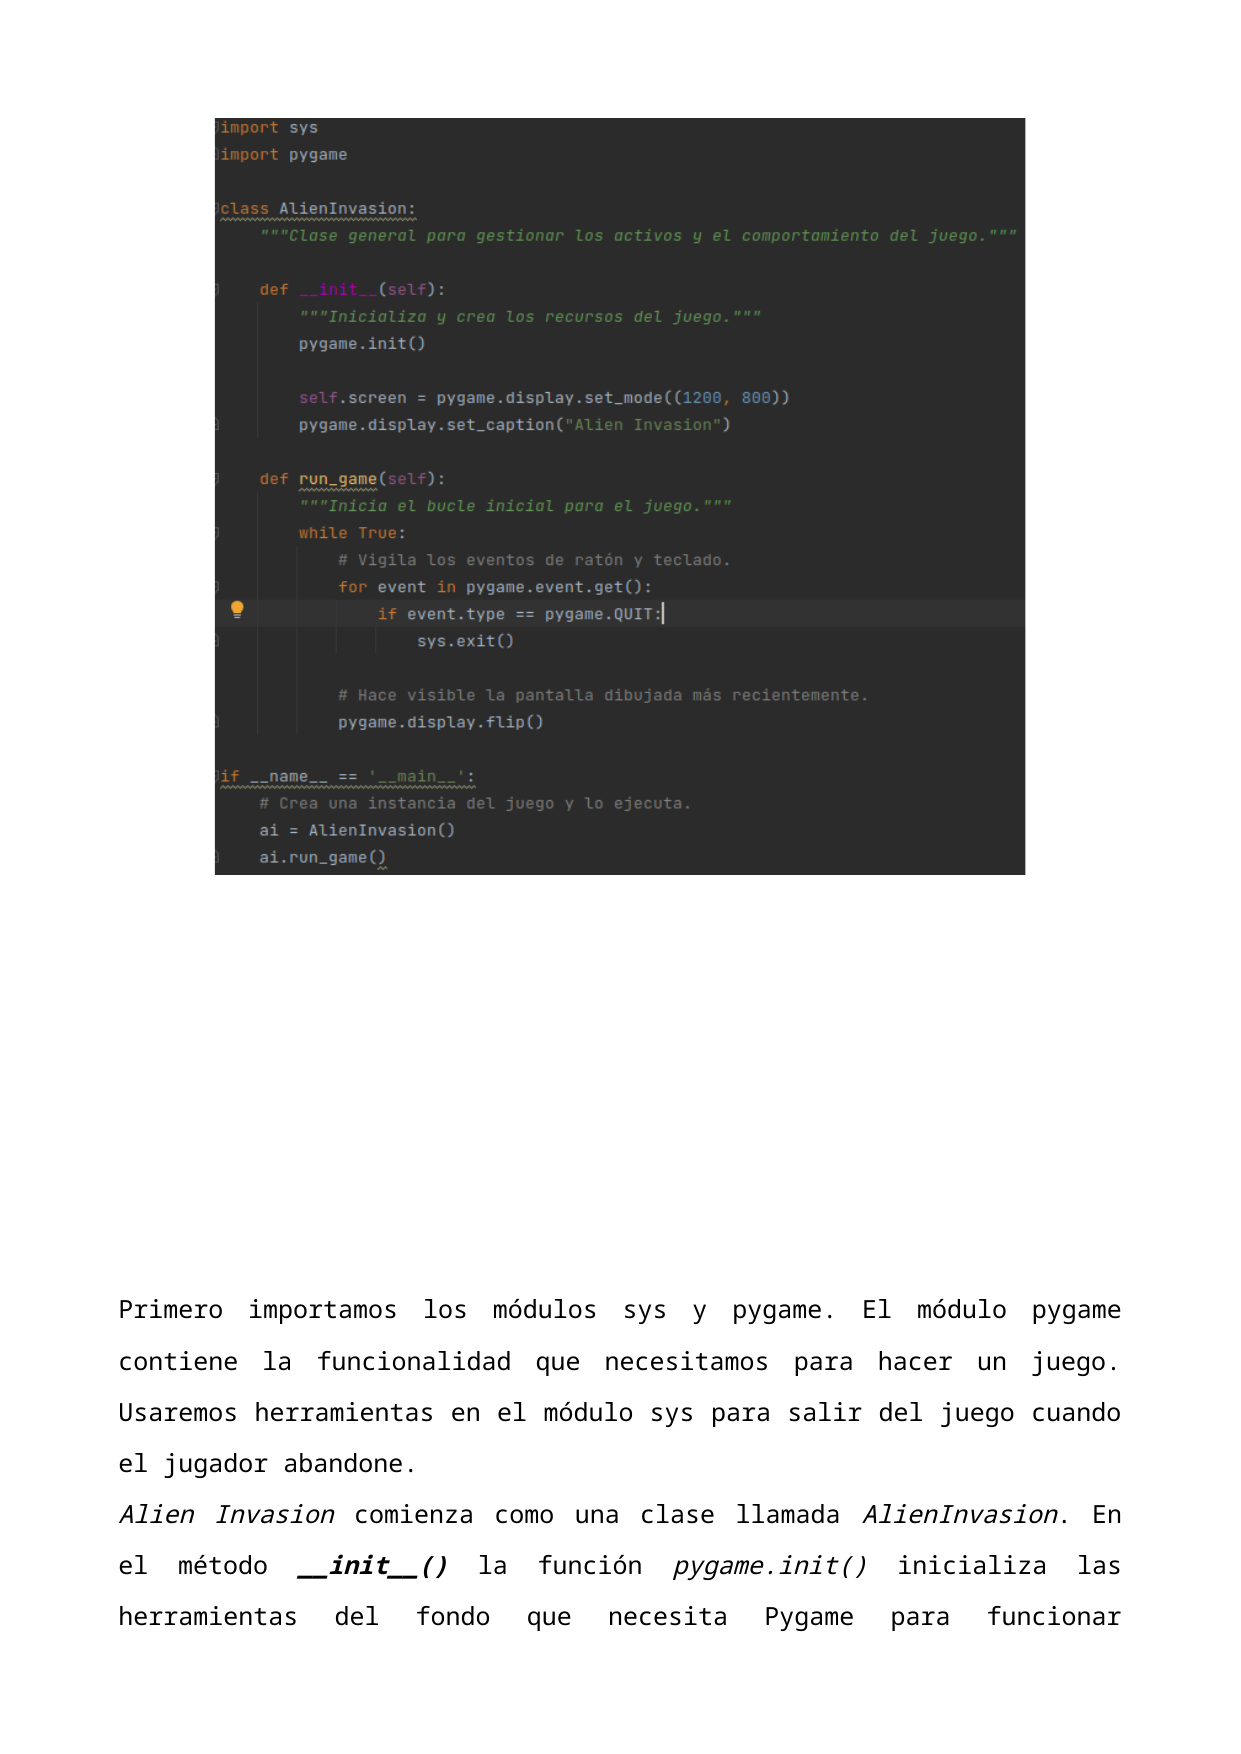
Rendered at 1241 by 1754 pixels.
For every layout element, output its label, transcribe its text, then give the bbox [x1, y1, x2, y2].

text Alien Invasion comienza como una clase llamada AlienInvasion. En el método __init__() la función pygame.init() inicializa las herramientas del fondo que necesita Pygame para funcionar [118, 1496, 1122, 1632]
text Primero importamos los módulos sys y pygame. El módulo pygame contiene la funcionalidad que necesitamos para hacer un juego. Usaremos herramientas en el módulo sys para salir del juego cuando el jugador abandone. [118, 1292, 1122, 1479]
picture [214, 118, 1026, 875]
